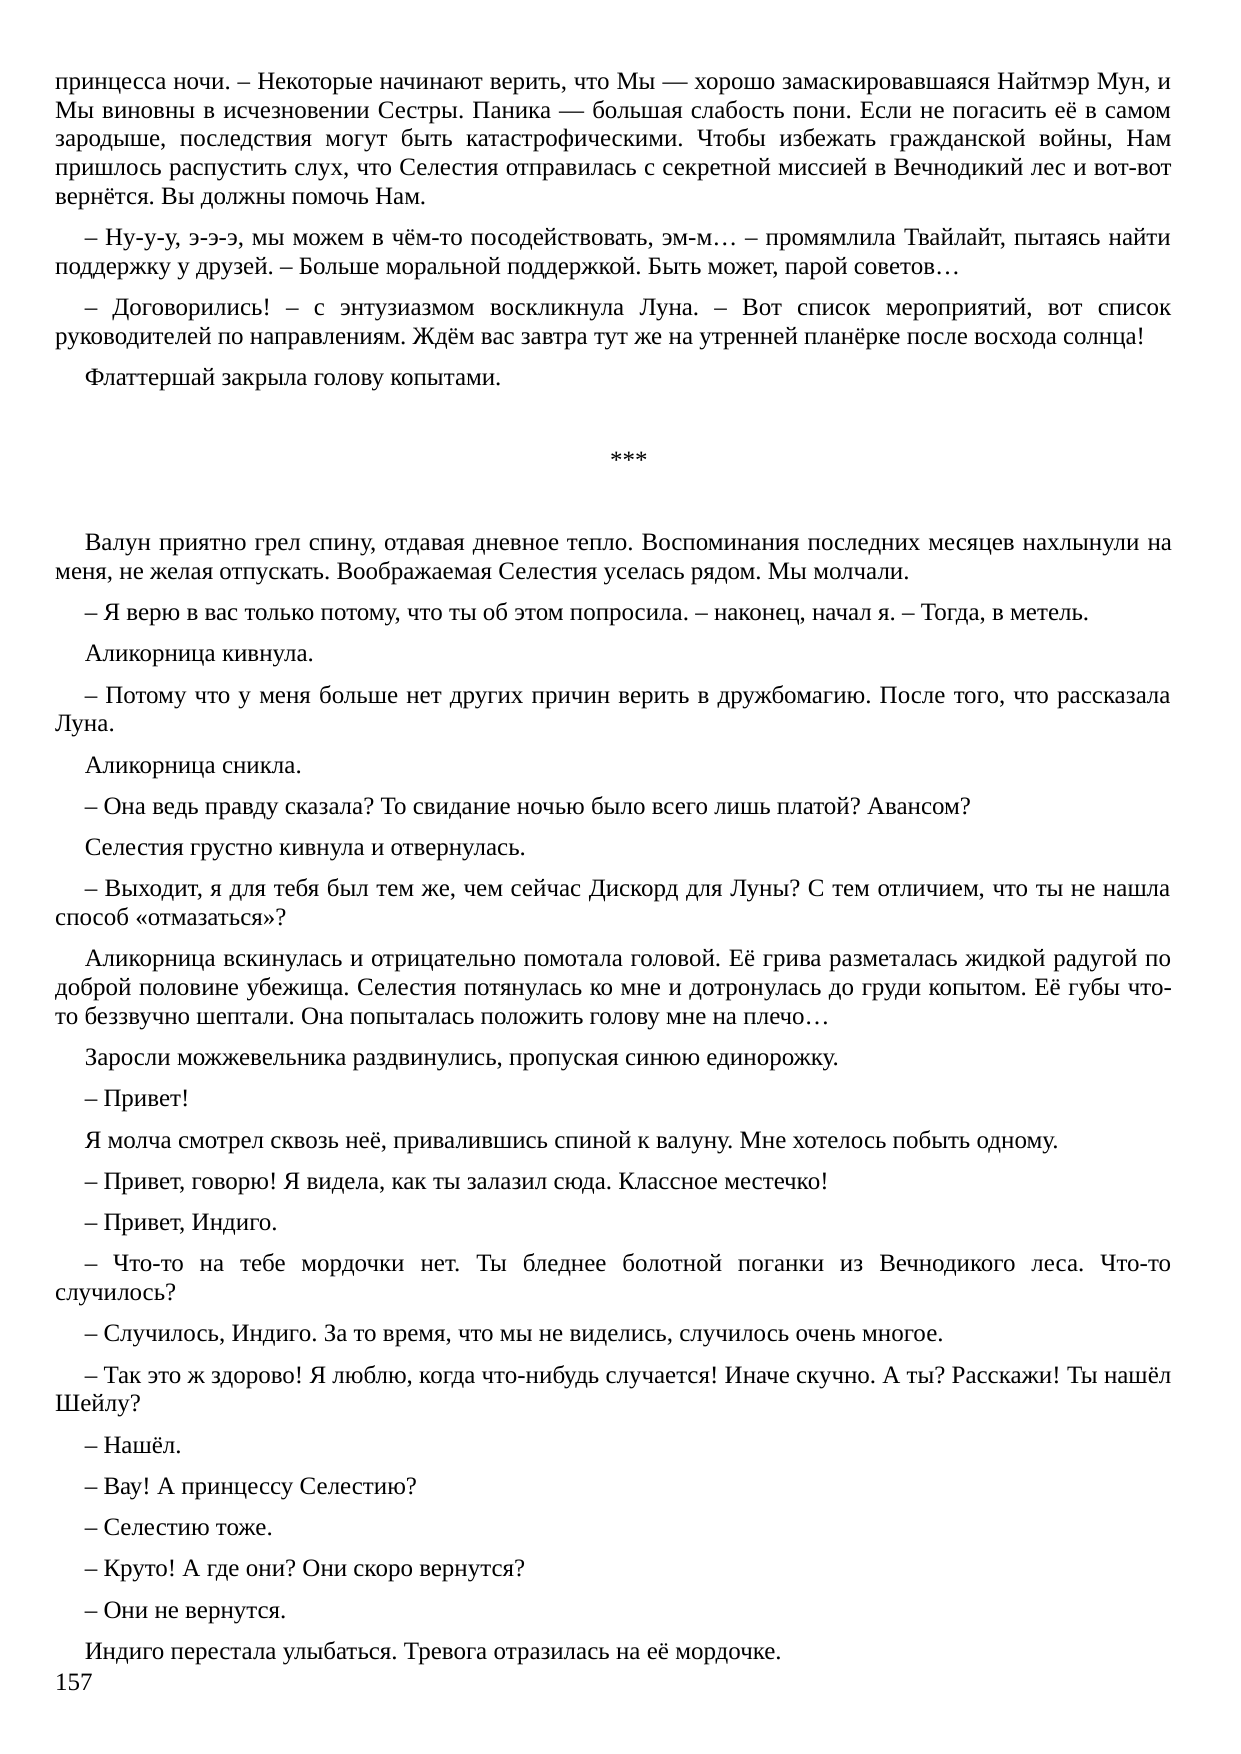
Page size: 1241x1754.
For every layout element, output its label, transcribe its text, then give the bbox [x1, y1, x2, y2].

text – Селестию тоже. [55, 1512, 1173, 1541]
text – Ну-у-у, э-э-э, мы можем в чём-то посодействовать, эм-м… – промямлила Твайлайт, пытаясь найти поддержку у друзей. – Больше моральной поддержкой. Быть может, парой советов… [55, 222, 1173, 280]
text – Потому что у меня больше нет других причин верить в дружбомагию. После того, что рассказала Луна. [55, 680, 1173, 737]
text *** [55, 445, 1173, 473]
text Валун приятно грел спину, отдавая дневное тепло. Воспоминания последних месяцев нахлынули на меня, не желая отпускать. Воображаемая Селестия уселась рядом. Мы молчали. [55, 527, 1173, 585]
text – Привет, Индиго. [55, 1207, 1173, 1236]
text – Вау! А принцессу Селестию? [55, 1471, 1173, 1500]
text – Договорились! – с энтузиазмом воскликнула Луна. – Вот список мероприятий, вот список руководителей по направлениям. Ждём вас завтра тут же на утренней планёрке после восхода солнца! [55, 292, 1173, 350]
text принцесса ночи. – Некоторые начинают верить, что Мы — хорошо замаскировавшаяся Найтмэр Мун, и Мы виновны в исчезновении Сестры. Паника — большая слабость пони. Если не погасить её в самом зародыше, последствия могут быть катастрофическими. Чтобы избежать гражданской войны, Нам пришлось распустить слух, что Селестия отправилась с секретной миссией в Вечнодикий лес и вот-вот вернётся. Вы должны помочь Нам. [55, 66, 1173, 210]
text Флаттершай закрыла голову копытами. [55, 362, 1173, 391]
text Аликорница кивнула. [55, 638, 1173, 667]
text Аликорница сникла. [55, 750, 1173, 778]
text Индиго перестала улыбаться. Тревога отразилась на её мордочке. [55, 1636, 1173, 1665]
text – Случилось, Индиго. За то время, что мы не виделись, случилось очень многое. [55, 1318, 1173, 1347]
text – Так это ж здорово! Я люблю, когда что-нибудь случается! Иначе скучно. А ты? Расскажи! Ты нашёл Шейлу? [55, 1360, 1173, 1417]
text Селестия грустно кивнула и отвернулась. [55, 832, 1173, 861]
text – Нашёл. [55, 1430, 1173, 1458]
text – Выходит, я для тебя был тем же, чем сейчас Дискорд для Луны? С тем отличием, что ты не нашла способ «отмазаться»? [55, 873, 1173, 931]
text – Привет, говорю! Я видела, как ты залазил сюда. Классное местечко! [55, 1166, 1173, 1195]
text – Привет! [55, 1083, 1173, 1112]
text – Круто! А где они? Они скоро вернутся? [55, 1553, 1173, 1582]
text – Я верю в вас только потому, что ты об этом попросила. – наконец, начал я. – Тогда, в метель. [55, 597, 1173, 626]
text Заросли можжевельника раздвинулись, пропуская синюю единорожку. [55, 1042, 1173, 1071]
text Аликорница вскинулась и отрицательно помотала головой. Её грива разметалась жидкой радугой по доброй половине убежища. Селестия потянулась ко мне и дотронулась до груди копытом. Её губы что-то беззвучно шептали. Она попыталась положить голову мне на плечо… [55, 943, 1173, 1030]
text – Они не вернутся. [55, 1595, 1173, 1623]
text Я молча смотрел сквозь неё, привалившись спиной к валуну. Мне хотелось побыть одному. [55, 1125, 1173, 1153]
text – Она ведь правду сказала? То свидание ночью было всего лишь платой? Авансом? [55, 791, 1173, 820]
text – Что-то на тебе мордочки нет. Ты бледнее болотной поганки из Вечнодикого леса. Что-то случилось? [55, 1248, 1173, 1306]
